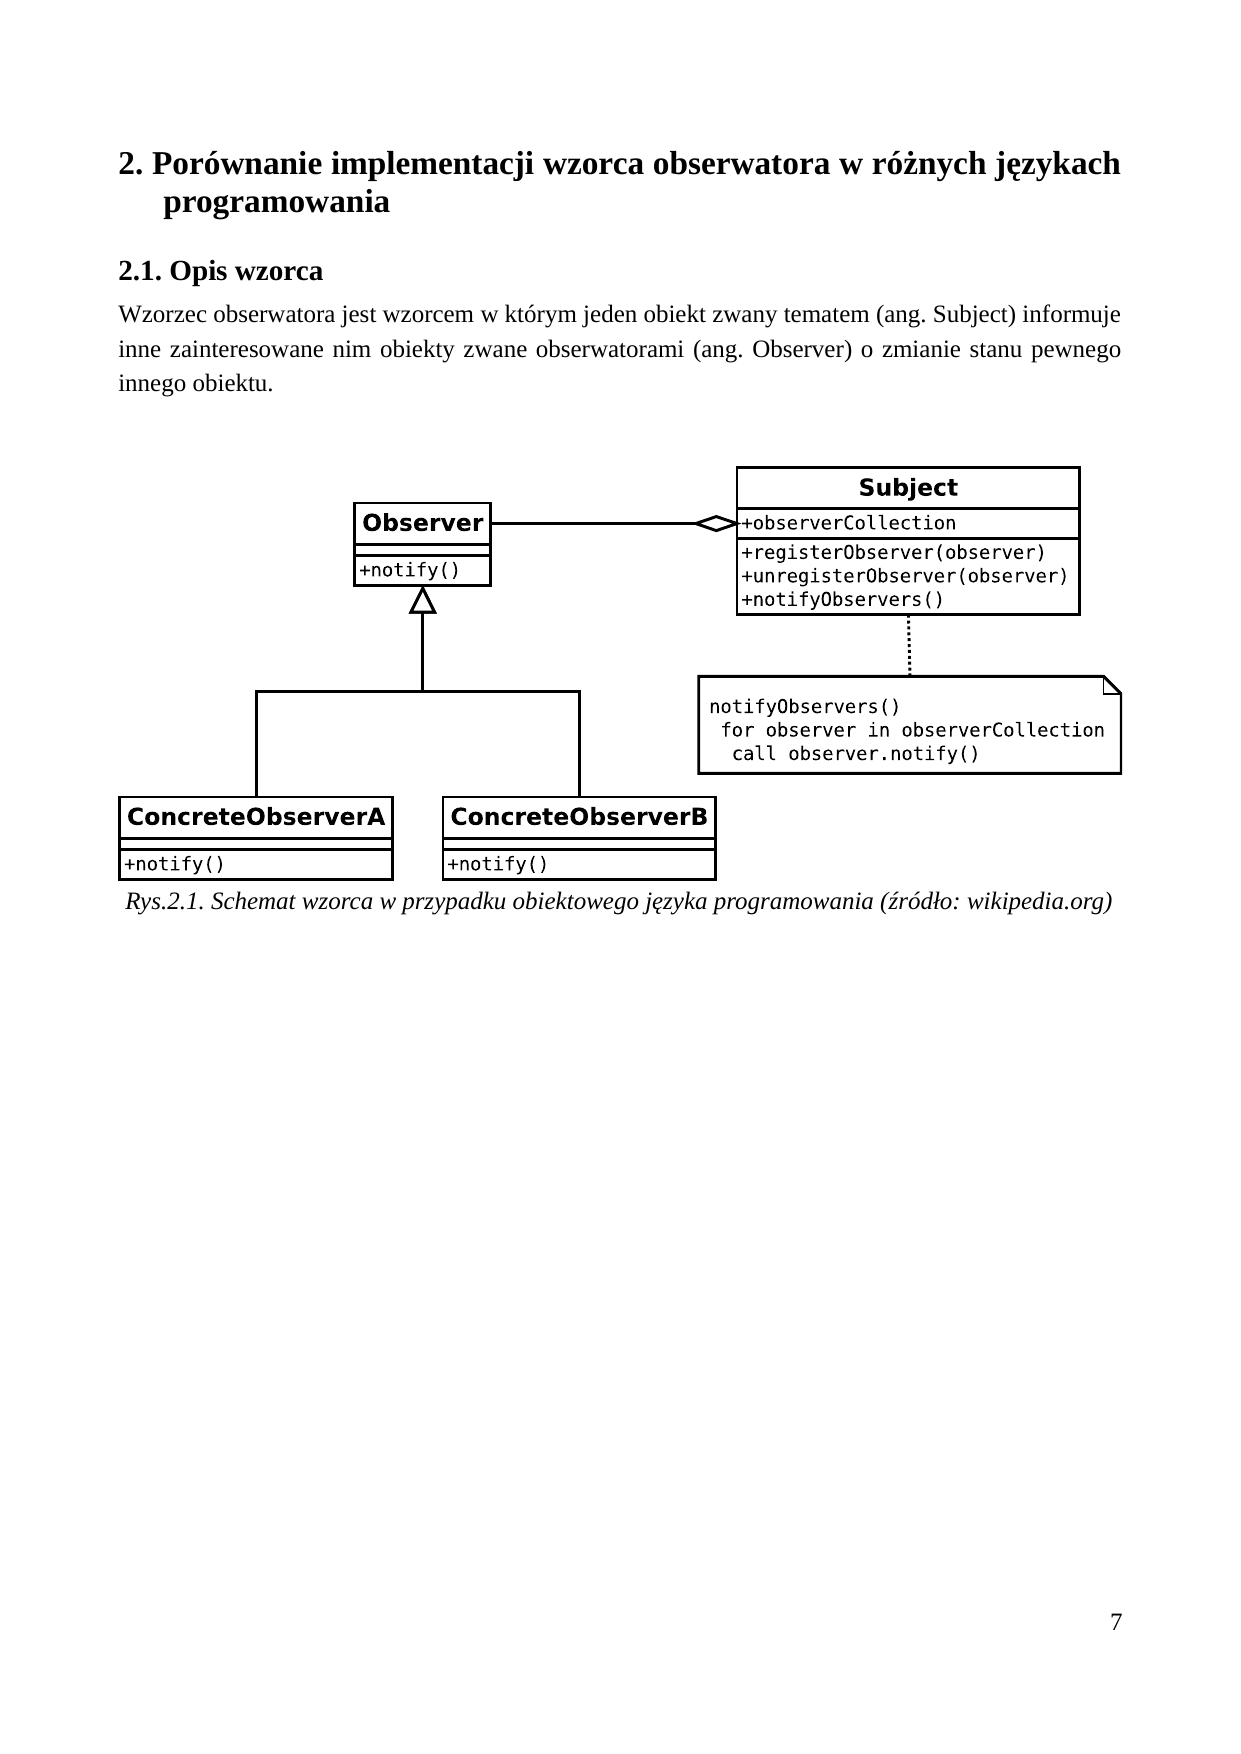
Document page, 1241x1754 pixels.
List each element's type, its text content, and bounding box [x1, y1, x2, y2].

text Wzorzec obserwatora jest wzorcem w którym jeden obiekt zwany tematem (ang. Subject) informuje inne zainteresowane nim obiekty zwane obserwatorami (ang. Observer) o zmianie stanu pewnego innego obiektu. [118, 299, 1122, 397]
text Rys.2.1. Schemat wzorca w przypadku obiektowego języka programowania (źródło: wikipedia.org) [118, 881, 1122, 915]
subtitle 2.1. Opis wzorca [118, 253, 1122, 287]
subtitle 2. Porównanie implementacji wzorca obserwatora w różnych językach programowania [118, 143, 1122, 220]
